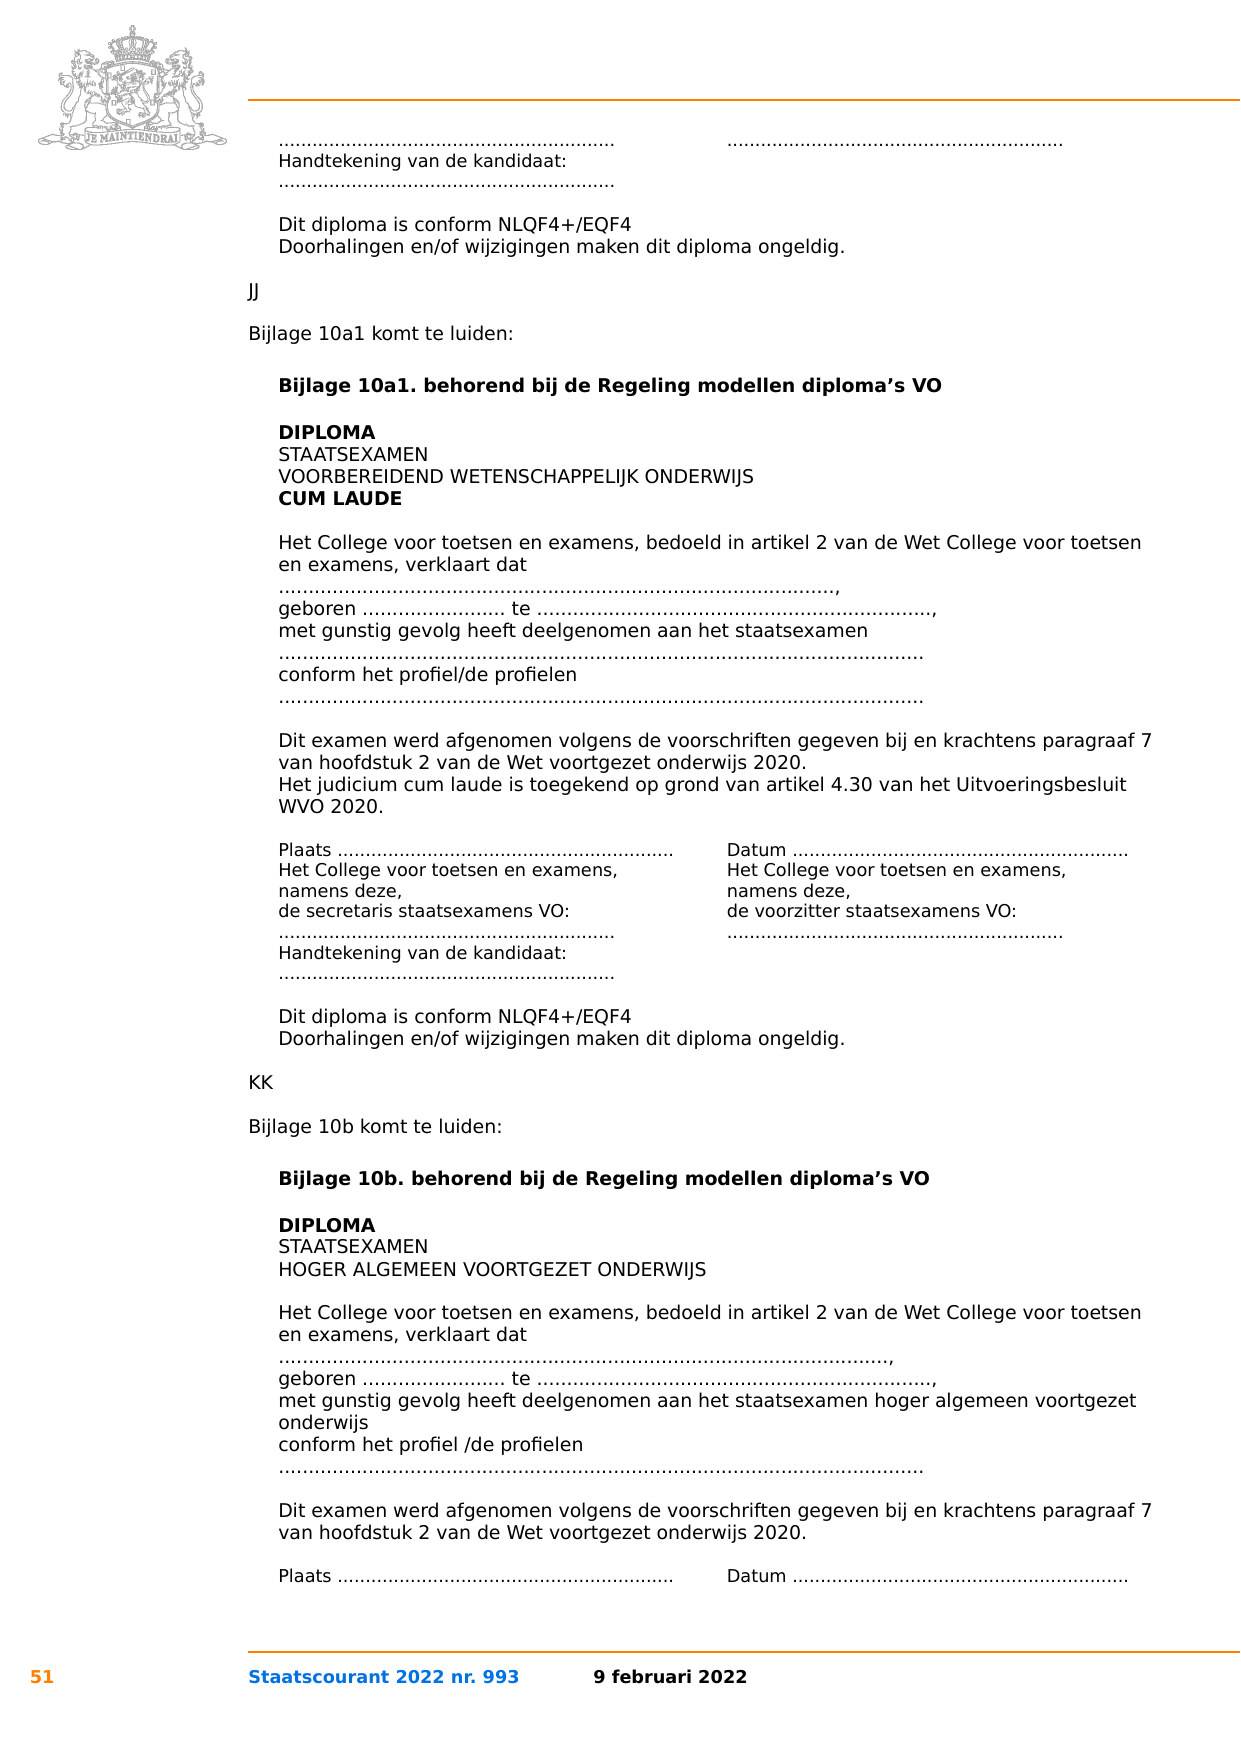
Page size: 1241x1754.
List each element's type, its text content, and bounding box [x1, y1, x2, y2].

subtitle Bijlage 10a1. behorend bij de Regeling modellen diploma’s VO [278, 375, 1163, 397]
text Het College voor toetsen en examens, bedoeld in artikel 2 van de Wet College voor toetsen en examens, verklaart dat [278, 1302, 1163, 1346]
text JJ [248, 279, 1163, 301]
text ......................................................................................................, [278, 1346, 1163, 1368]
text ............................................................................................., [278, 576, 1163, 598]
table_cell Het College voor toetsen en examens, namens deze, de voorzitter staatsexamens VO: ............................................................ [721, 860, 1163, 943]
text ............................................................................................................ [278, 1456, 1163, 1478]
table_cell ............................................................ [278, 130, 721, 151]
subtitle Bijlage 10b. behorend bij de Regeling modellen diploma’s VO [278, 1167, 1163, 1189]
text ............................................................................................................ [278, 642, 1163, 664]
text Bijlage 10a1 komt te luiden: [248, 323, 1163, 345]
table_cell [721, 943, 1163, 984]
table_cell Handtekening van de kandidaat: ............................................................ [278, 151, 721, 192]
table_cell [721, 151, 1163, 192]
text VOORBEREIDEND WETENSCHAPPELIJK ONDERWIJS [278, 466, 1163, 488]
text Bijlage 10b komt te luiden: [248, 1116, 1163, 1137]
text conform het profiel/de profielen [278, 664, 1163, 686]
table_cell ............................................................ [721, 130, 1163, 151]
text Dit diploma is conform NLQF4+/EQF4 [278, 1006, 1163, 1028]
text Het judicium cum laude is toegekend op grond van artikel 4.30 van het Uitvoeringsbesluit WVO 2020. [278, 774, 1163, 818]
text Dit examen werd afgenomen volgens de voorschriften gegeven bij en krachtens paragraaf 7 van hoofdstuk 2 van de Wet voortgezet onderwijs 2020. [278, 1500, 1163, 1544]
text conform het profiel /de profielen [278, 1434, 1163, 1456]
table_header Datum ............................................................ [721, 840, 1163, 860]
text Dit diploma is conform NLQF4+/EQF4 [278, 214, 1163, 236]
text Doorhalingen en/of wijzigingen maken dit diploma ongeldig. [278, 236, 1163, 258]
table_cell Het College voor toetsen en examens, namens deze, de secretaris staatsexamens VO: ............................................................ [278, 860, 721, 943]
text geboren ........................ te .................................................................., [278, 598, 1163, 620]
text HOGER ALGEMEEN VOORTGEZET ONDERWIJS [278, 1258, 1163, 1280]
text ............................................................................................................ [278, 686, 1163, 708]
table_header Plaats ............................................................ [278, 1566, 721, 1586]
text met gunstig gevolg heeft deelgenomen aan het staatsexamen [278, 620, 1163, 642]
table_header Datum ............................................................ [721, 1566, 1163, 1586]
text DIPLOMA [278, 422, 1163, 444]
text KK [248, 1072, 1163, 1094]
text Dit examen werd afgenomen volgens de voorschriften gegeven bij en krachtens paragraaf 7 van hoofdstuk 2 van de Wet voortgezet onderwijs 2020. [278, 730, 1163, 774]
text met gunstig gevolg heeft deelgenomen aan het staatsexamen hoger algemeen voortgezet onderwijs [278, 1390, 1163, 1434]
text CUM LAUDE [278, 488, 1163, 510]
text STAATSEXAMEN [278, 444, 1163, 466]
text geboren ........................ te .................................................................., [278, 1368, 1163, 1390]
table_cell Handtekening van de kandidaat: ............................................................ [278, 943, 721, 984]
text Het College voor toetsen en examens, bedoeld in artikel 2 van de Wet College voor toetsen en examens, verklaart dat [278, 532, 1163, 576]
text DIPLOMA [278, 1214, 1163, 1236]
picture [38, 25, 227, 150]
text STAATSEXAMEN [278, 1236, 1163, 1258]
text Doorhalingen en/of wijzigingen maken dit diploma ongeldig. [278, 1028, 1163, 1050]
table_header Plaats ............................................................ [278, 840, 721, 860]
